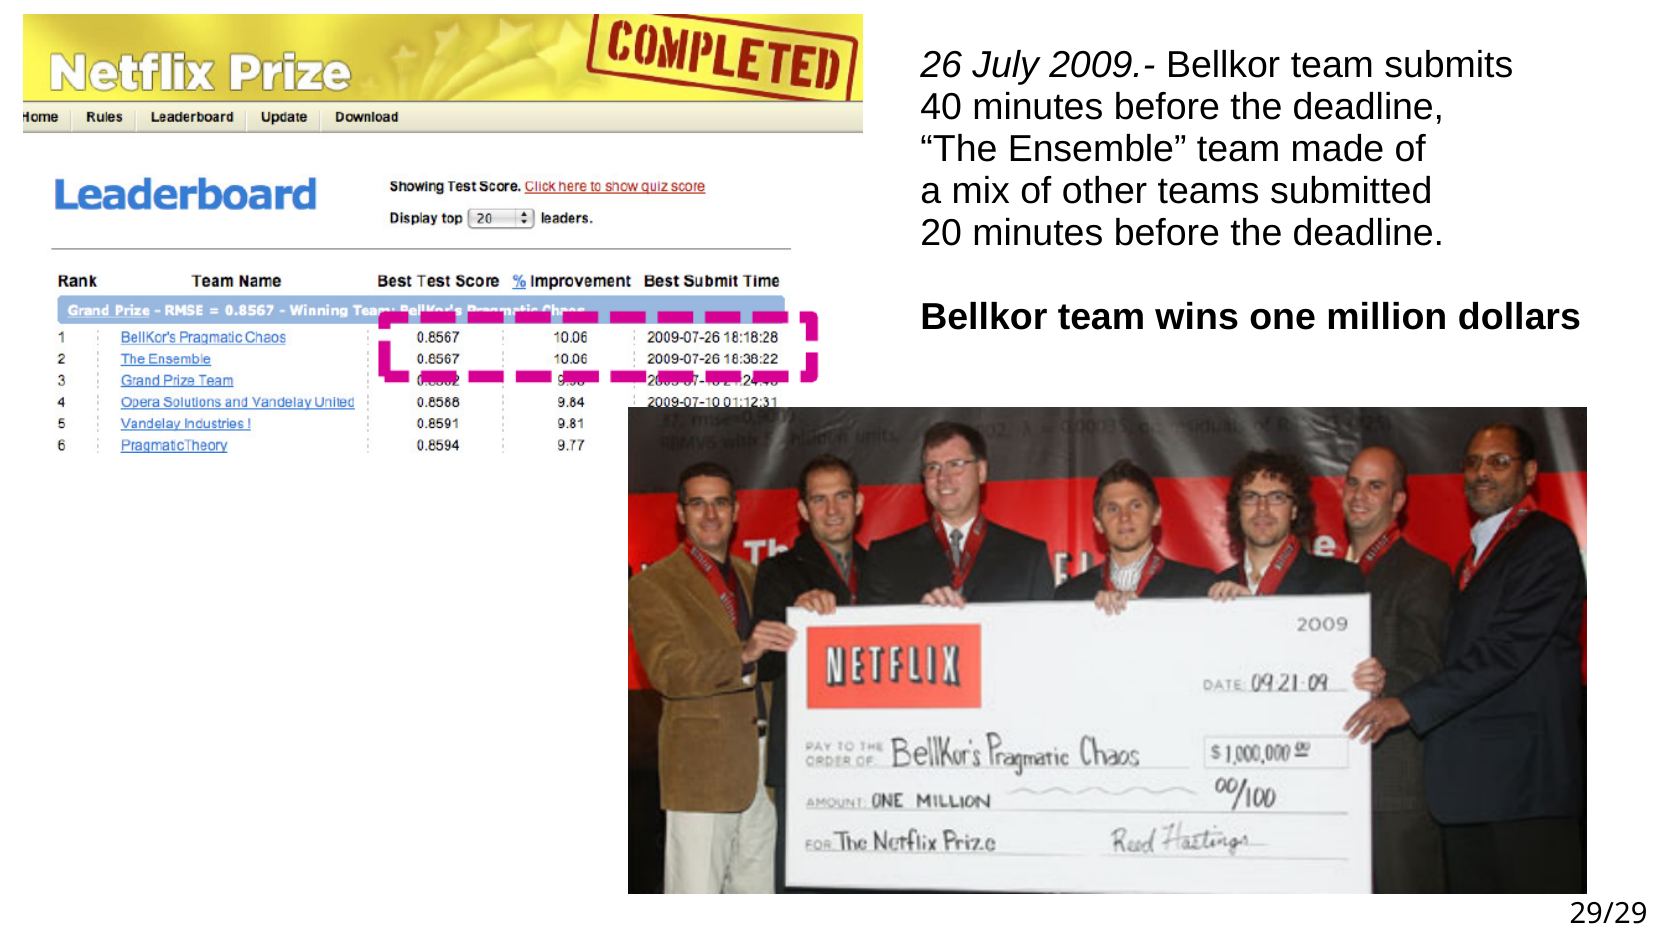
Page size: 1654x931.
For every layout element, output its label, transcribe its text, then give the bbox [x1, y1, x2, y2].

picture [23, 14, 1587, 894]
text_box 26 July 2009.- Bellkor team submits 40 minutes before the deadline, “The Ensemble” team made of a mix of other teams submitted 20 minutes before the deadline. Bellkor team wins one million dollars [905, 36, 1600, 387]
